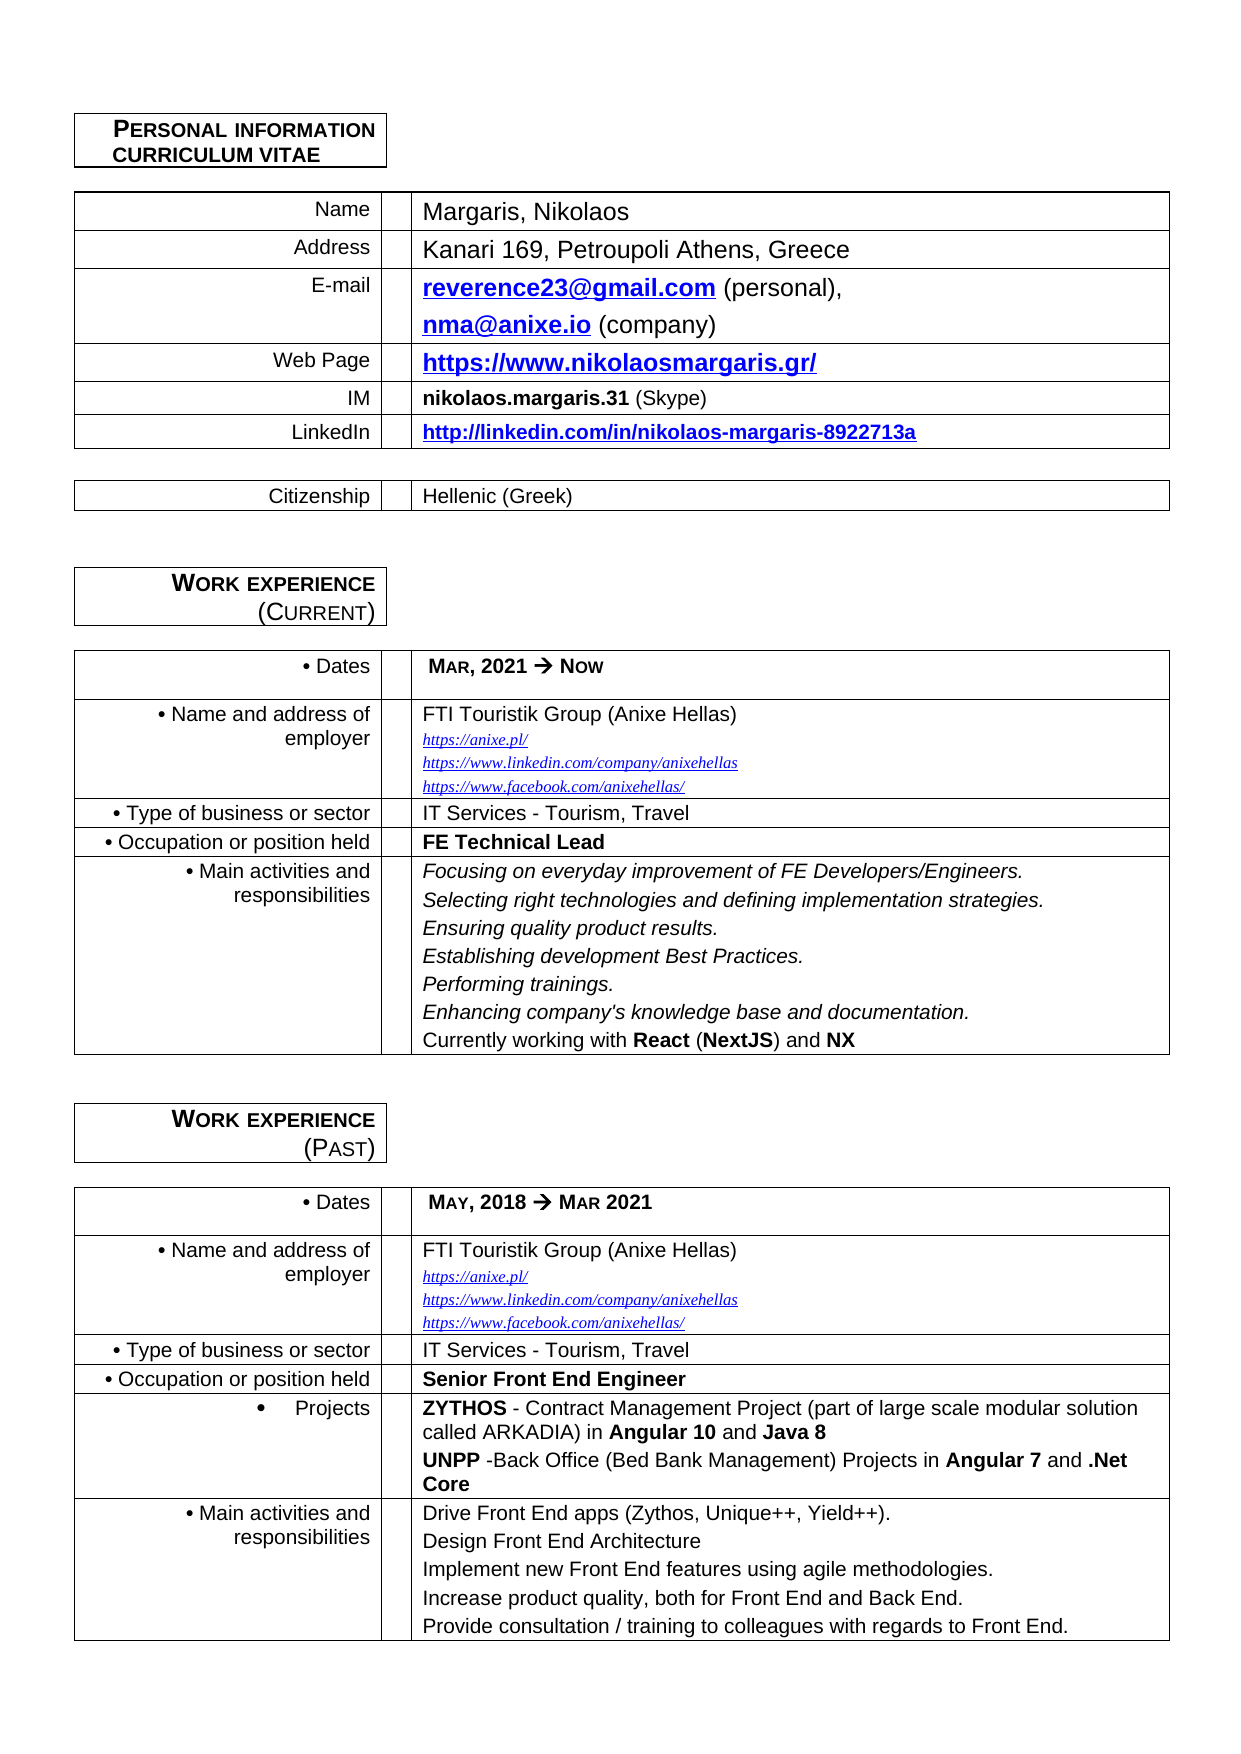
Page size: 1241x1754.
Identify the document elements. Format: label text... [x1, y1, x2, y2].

table_cell [382, 700, 411, 798]
table_cell IT Services - Tourism, Travel [412, 1335, 1169, 1363]
table_cell • Type of business or sector [75, 1335, 381, 1363]
table_cell • Main activities and responsibilities [75, 1499, 381, 1639]
table_header Citizenship [75, 481, 381, 509]
table_header Work experience (Past) [75, 1104, 386, 1162]
table_cell FE Technical Lead [412, 828, 1169, 856]
table_cell Address [75, 231, 381, 268]
table_header Mar, 2021  Now [412, 651, 1169, 699]
table_cell [382, 231, 411, 268]
table_cell FTI Touristik Group (Anixe Hellas) https://anixe.pl/ https://www.linkedin.com/company/anixehellas https://www.facebook.com/anixehellas/ [412, 1236, 1169, 1334]
table_cell ZYTHOS - Contract Management Project (part of large scale modular solution called ARKADIA) in Angular 10 and Java 8 UNPP -Back Office (Bed Bank Management) Projects in Angular 7 and .Net Core [412, 1394, 1169, 1498]
table_header Margaris, Nikolaos [412, 193, 1169, 229]
table_header [382, 651, 411, 699]
table_cell • Type of business or sector [75, 799, 381, 827]
table_header • Dates [75, 651, 381, 699]
table_header [382, 193, 411, 229]
table_cell LinkedIn [75, 415, 381, 448]
table_cell [382, 828, 411, 856]
table_cell • Main activities and responsibilities [75, 857, 381, 1054]
table_cell [382, 1365, 411, 1393]
table_cell [382, 382, 411, 414]
table_cell [382, 269, 411, 343]
table_cell [382, 1394, 411, 1498]
table_cell [382, 1236, 411, 1334]
table_header Personal information CURRICULUM VITAE [75, 114, 386, 166]
table_cell [382, 1499, 411, 1639]
table_cell • Occupation or position held [75, 1365, 381, 1393]
table_cell https://www.nikolaosmargaris.gr/ [412, 344, 1169, 381]
table_cell Kanari 169, Petroupoli Athens, Greece [412, 231, 1169, 268]
table_cell [382, 1335, 411, 1363]
table_cell • Name and address of employer [75, 1236, 381, 1334]
table_cell IT Services - Tourism, Travel [412, 799, 1169, 827]
table_cell • Name and address of employer [75, 700, 381, 798]
table_header [382, 481, 411, 509]
table_cell Web Page [75, 344, 381, 381]
table_cell [382, 415, 411, 448]
table_cell reverence23@gmail.com (personal), nma@anixe.io (company) [412, 269, 1169, 343]
table_cell Senior Front End Engineer [412, 1365, 1169, 1393]
table_cell Focusing on everyday improvement of FE Developers/Engineers. Selecting right technologies and defining implementation strategies. Ensuring quality product results. Establishing development Best Practices. Performing trainings. Enhancing company's knowledge base and documentation. Currently working with React (NextJS) and NX [412, 857, 1169, 1054]
table_cell IM [75, 382, 381, 414]
table_cell Drive Front End apps (Zythos, Unique++, Yield++). Design Front End Architecture Implement new Front End features using agile methodologies. Increase product quality, both for Front End and Back End. Provide consultation / training to colleagues with regards to Front End. [412, 1499, 1169, 1639]
table_cell Projects [75, 1394, 381, 1498]
table_header Work experience (Current) [75, 568, 386, 625]
table_cell [382, 857, 411, 1054]
table_cell [382, 799, 411, 827]
table_header Hellenic (Greek) [412, 481, 1169, 509]
table_cell http://linkedin.com/in/nikolaos-margaris-8922713a [412, 415, 1169, 448]
table_cell E-mail [75, 269, 381, 343]
table_header May, 2018  Mar 2021 [412, 1188, 1169, 1235]
table_cell nikolaos.margaris.31 (Skype) [412, 382, 1169, 414]
table_header Name [75, 193, 381, 229]
table_cell • Occupation or position held [75, 828, 381, 856]
table_header [382, 1188, 411, 1235]
table_cell FTI Touristik Group (Anixe Hellas) https://anixe.pl/ https://www.linkedin.com/company/anixehellas https://www.facebook.com/anixehellas/ [412, 700, 1169, 798]
table_cell [382, 344, 411, 381]
table_header • Dates [75, 1188, 381, 1235]
